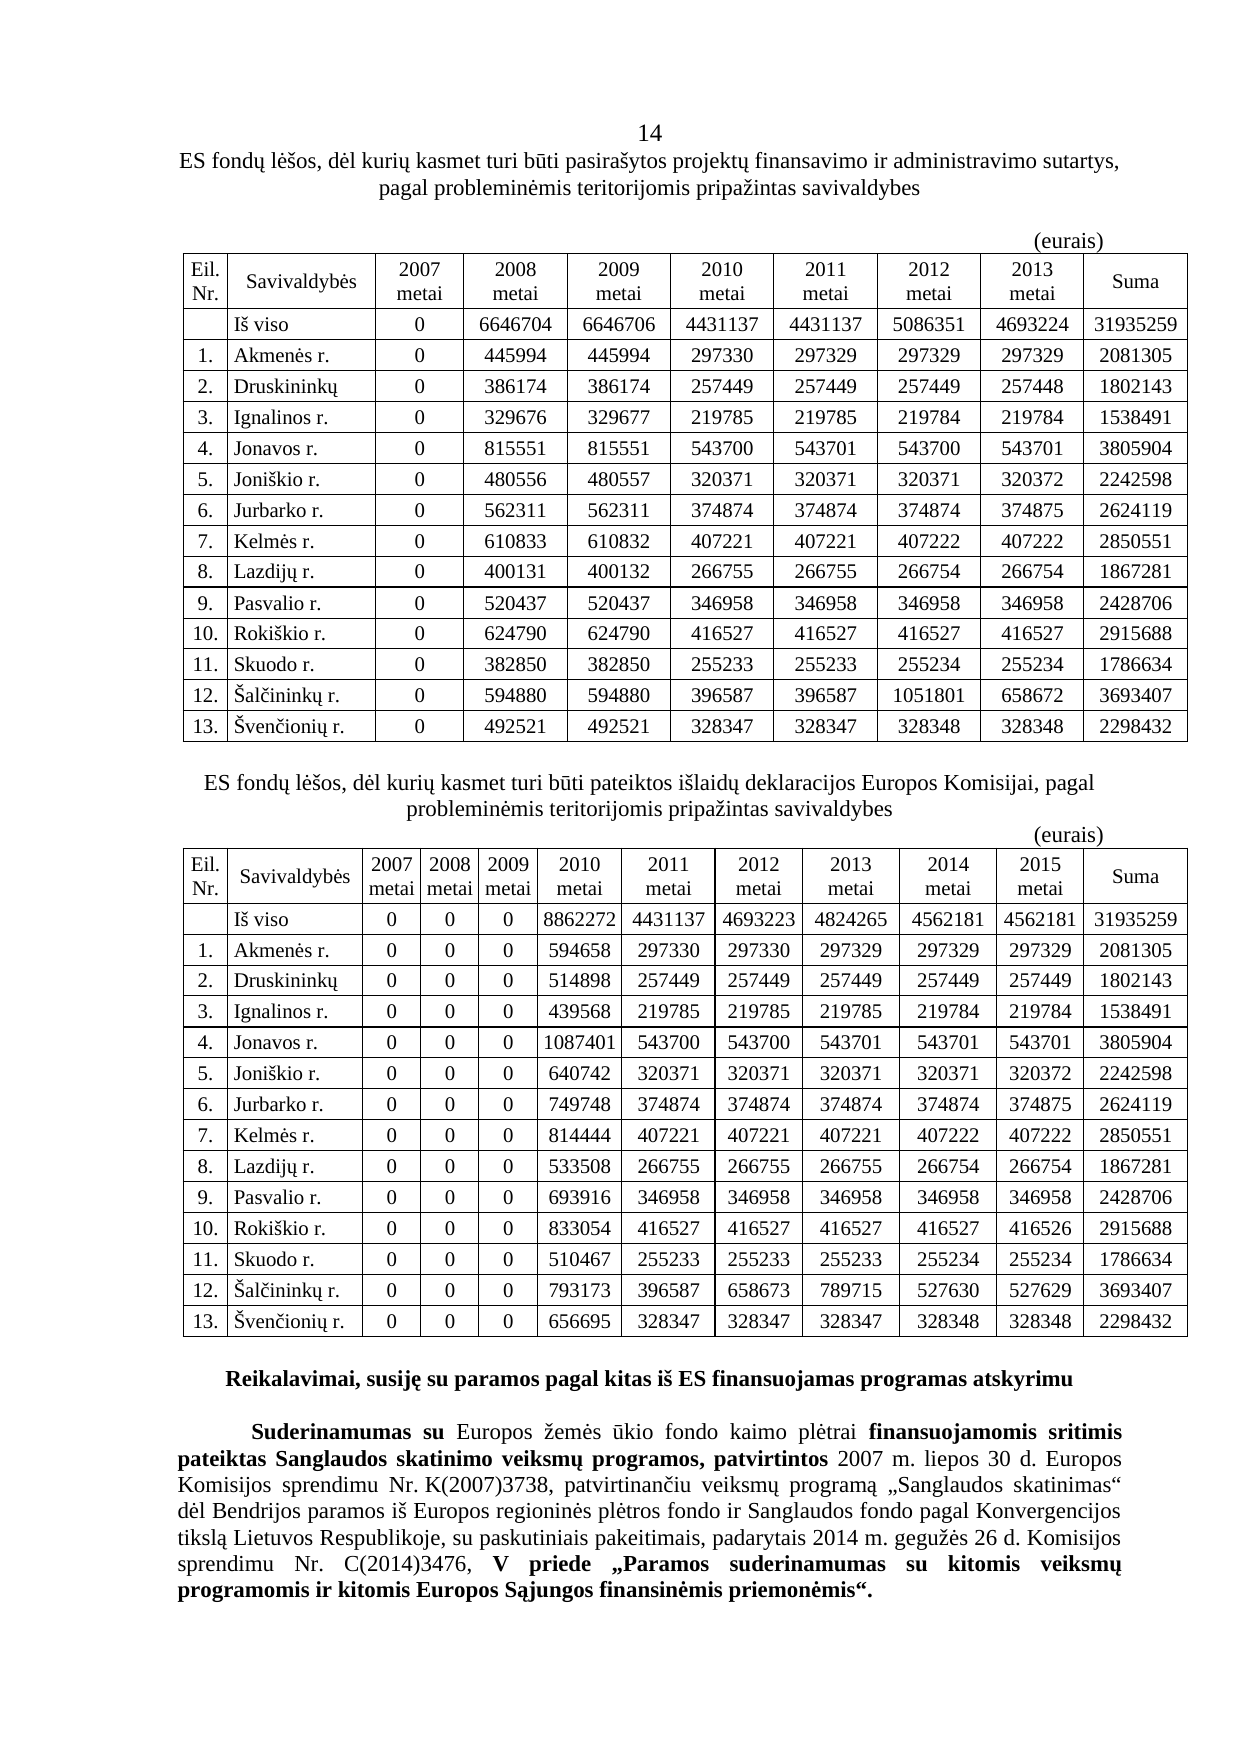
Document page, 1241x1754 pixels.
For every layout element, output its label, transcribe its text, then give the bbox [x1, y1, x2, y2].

table_header Savivaldybės [228, 254, 375, 308]
table_cell 543700 [671, 433, 773, 463]
table_cell 543700 [716, 1028, 802, 1057]
table_cell 266754 [981, 557, 1083, 586]
table_cell 0 [363, 1089, 420, 1119]
table_cell 527630 [900, 1275, 996, 1305]
table_cell [184, 309, 227, 339]
table_cell 0 [363, 904, 420, 933]
table_cell 374875 [981, 495, 1083, 524]
table_cell Iš viso [228, 904, 362, 933]
table_cell 416527 [878, 619, 980, 648]
table_cell 0 [363, 1213, 420, 1243]
table_cell Joniškio r. [228, 1058, 362, 1088]
table_cell 328348 [981, 711, 1083, 741]
table_cell 1786634 [1084, 1244, 1187, 1274]
table_cell 386174 [568, 371, 670, 401]
table_cell 0 [421, 935, 478, 964]
table_cell 4. [184, 433, 227, 463]
table_cell 255233 [716, 1244, 802, 1274]
table_cell 374874 [716, 1089, 802, 1119]
table_cell [184, 904, 227, 933]
table_cell 0 [376, 464, 463, 494]
text (eurais) [177, 227, 1122, 253]
table_cell 2850551 [1084, 526, 1187, 556]
table_cell 624790 [568, 619, 670, 648]
table_cell 266755 [803, 1151, 899, 1181]
table_cell 297329 [981, 340, 1083, 370]
table_cell 407222 [997, 1120, 1083, 1150]
table_cell 9. [184, 588, 227, 617]
table_cell 0 [479, 1120, 537, 1150]
table_cell 0 [421, 1275, 478, 1305]
text Suderinamumas su Europos žemės ūkio fondo kaimo plėtrai finansuojamomis sritimis pateiktas Sanglaudos skatinimo veiksmų programos, patvirtintos 2007 m. liepos 30 d. Europos Komisijos sprendimu Nr. K(2007)3738, patvirtinančiu veiksmų programą „Sanglaudos skatinimas“ dėl Bendrijos paramos iš Europos regioninės plėtros fondo ir Sanglaudos fondo pagal Konvergencijos tikslą Lietuvos Respublikoje, su paskutiniais pakeitimais, padarytais 2014 m. gegužės 26 d. Komisijos sprendimu Nr. C(2014)3476, V priede „Paramos suderinamumas su kitomis veiksmų programomis ir kitomis Europos Sąjungos finansinėmis priemonėmis“. [177, 1418, 1122, 1603]
table_cell Kelmės r. [228, 1120, 362, 1150]
table_cell 328347 [803, 1306, 899, 1336]
table_cell 329677 [568, 402, 670, 432]
table_cell 346958 [671, 588, 773, 617]
table_cell 0 [421, 1028, 478, 1057]
table_cell 0 [421, 1089, 478, 1119]
table_cell 1. [184, 935, 227, 964]
table_cell Skuodo r. [228, 1244, 362, 1274]
table_cell 374874 [671, 495, 773, 524]
table_cell 407221 [716, 1120, 802, 1150]
table_cell 416527 [622, 1213, 714, 1243]
table_cell 0 [363, 966, 420, 995]
table_header 2012 metai [716, 849, 802, 903]
table_cell 0 [479, 1058, 537, 1088]
table_cell 329676 [464, 402, 567, 432]
table_cell 815551 [568, 433, 670, 463]
table_cell 749748 [538, 1089, 621, 1119]
table_cell 0 [363, 1306, 420, 1336]
table_cell Akmenės r. [228, 340, 375, 370]
table_cell Rokiškio r. [228, 1213, 362, 1243]
table_cell 0 [376, 619, 463, 648]
table_cell 445994 [464, 340, 567, 370]
table_cell 6. [184, 495, 227, 524]
table_cell Švenčionių r. [228, 711, 375, 741]
table_cell 320371 [716, 1058, 802, 1088]
table_cell 297329 [900, 935, 996, 964]
table_cell 255234 [981, 649, 1083, 679]
table_cell 407222 [981, 526, 1083, 556]
table_cell 257449 [622, 966, 714, 995]
table_cell 6. [184, 1089, 227, 1119]
table_cell 0 [421, 1244, 478, 1274]
table_cell 255234 [878, 649, 980, 679]
table_cell 4693224 [981, 309, 1083, 339]
table_cell 382850 [464, 649, 567, 679]
table_cell 0 [479, 1306, 537, 1336]
table_cell 0 [376, 340, 463, 370]
text Reikalavimai, susiję su paramos pagal kitas iš ES finansuojamas programas atskyrimu [177, 1366, 1122, 1392]
table_cell 297329 [878, 340, 980, 370]
table_cell 346958 [803, 1182, 899, 1212]
table_header 2012 metai [878, 254, 980, 308]
table_cell 439568 [538, 996, 621, 1026]
table_cell 527629 [997, 1275, 1083, 1305]
table_cell 297329 [774, 340, 877, 370]
table_cell 0 [479, 935, 537, 964]
table_cell 9. [184, 1182, 227, 1212]
table_cell 2. [184, 966, 227, 995]
table_cell Švenčionių r. [228, 1306, 362, 1336]
table_cell 346958 [900, 1182, 996, 1212]
table_cell 416527 [671, 619, 773, 648]
table_cell 510467 [538, 1244, 621, 1274]
table_cell 1867281 [1084, 557, 1187, 586]
table_header 2015 metai [997, 849, 1083, 903]
table_cell 0 [363, 935, 420, 964]
table_cell 0 [479, 966, 537, 995]
text ES fondų lėšos, dėl kurių kasmet turi būti pateiktos išlaidų deklaracijos Europos Komisijai, pagal probleminėmis teritorijomis pripažintas savivaldybes [177, 768, 1122, 821]
table_cell 2624119 [1084, 495, 1187, 524]
table_cell 407221 [622, 1120, 714, 1150]
table_cell 543700 [622, 1028, 714, 1057]
table_cell 1786634 [1084, 649, 1187, 679]
table_cell 0 [421, 966, 478, 995]
table_cell 1087401 [538, 1028, 621, 1057]
table_cell Šalčininkų r. [228, 680, 375, 710]
table_cell Pasvalio r. [228, 588, 375, 617]
table_cell 0 [363, 1275, 420, 1305]
table_cell 2915688 [1084, 1213, 1187, 1243]
table_cell 386174 [464, 371, 567, 401]
table_cell Lazdijų r. [228, 557, 375, 586]
table_cell 2242598 [1084, 1058, 1187, 1088]
table_cell 624790 [464, 619, 567, 648]
table_cell 297330 [622, 935, 714, 964]
table_cell 0 [363, 1058, 420, 1088]
table_cell 396587 [774, 680, 877, 710]
table_cell 257449 [900, 966, 996, 995]
table_cell 0 [421, 1151, 478, 1181]
text ES fondų lėšos, dėl kurių kasmet turi būti pasirašytos projektų finansavimo ir administravimo sutartys, pagal probleminėmis teritorijomis pripažintas savivaldybes [177, 148, 1122, 200]
table_cell Druskininkų [228, 966, 362, 995]
table_cell 3693407 [1084, 1275, 1187, 1305]
table_cell 320371 [622, 1058, 714, 1088]
table_cell 480556 [464, 464, 567, 494]
table_cell 2298432 [1084, 1306, 1187, 1336]
table_cell 257448 [981, 371, 1083, 401]
table_cell 0 [376, 495, 463, 524]
table_cell 257449 [774, 371, 877, 401]
table_cell 0 [376, 526, 463, 556]
table_cell 320372 [981, 464, 1083, 494]
table_cell 374874 [803, 1089, 899, 1119]
table_cell 11. [184, 649, 227, 679]
table_cell 320371 [803, 1058, 899, 1088]
table_cell 219784 [878, 402, 980, 432]
table_cell 346958 [878, 588, 980, 617]
table_header Eil. Nr. [184, 849, 227, 903]
table_cell Jonavos r. [228, 1028, 362, 1057]
table_cell 0 [479, 904, 537, 933]
table_cell 2081305 [1084, 935, 1187, 964]
table_cell 320372 [997, 1058, 1083, 1088]
table_cell 266754 [900, 1151, 996, 1181]
table_cell 1802143 [1084, 966, 1187, 995]
table_cell Ignalinos r. [228, 402, 375, 432]
table_cell 2298432 [1084, 711, 1187, 741]
table_cell 255233 [774, 649, 877, 679]
table_header Savivaldybės [228, 849, 362, 903]
table_cell 396587 [622, 1275, 714, 1305]
table_cell 407222 [900, 1120, 996, 1150]
table_cell 0 [363, 1028, 420, 1057]
table_header Suma [1084, 254, 1187, 308]
table_cell 346958 [716, 1182, 802, 1212]
table_cell 0 [421, 1213, 478, 1243]
table_cell Skuodo r. [228, 649, 375, 679]
table_cell 4431137 [671, 309, 773, 339]
table_cell 543700 [878, 433, 980, 463]
table_cell 2081305 [1084, 340, 1187, 370]
table_cell 0 [363, 1151, 420, 1181]
table_cell Šalčininkų r. [228, 1275, 362, 1305]
table_cell 658673 [716, 1275, 802, 1305]
table_cell 0 [363, 1120, 420, 1150]
table_cell 8862272 [538, 904, 621, 933]
table_header 2007 metai [363, 849, 420, 903]
table_cell 3. [184, 996, 227, 1026]
table_cell 4824265 [803, 904, 899, 933]
table_cell 255233 [671, 649, 773, 679]
table_header 2008 metai [464, 254, 567, 308]
table_cell 543701 [774, 433, 877, 463]
table_cell 219784 [900, 996, 996, 1026]
table_cell 297330 [671, 340, 773, 370]
table_cell Joniškio r. [228, 464, 375, 494]
table_cell 346958 [997, 1182, 1083, 1212]
table_cell 0 [376, 402, 463, 432]
table_cell 543701 [900, 1028, 996, 1057]
table_cell 416527 [803, 1213, 899, 1243]
table_cell 594880 [464, 680, 567, 710]
table_header 2008 metai [421, 849, 478, 903]
table_cell 257449 [716, 966, 802, 995]
table_cell 1867281 [1084, 1151, 1187, 1181]
table_cell 2. [184, 371, 227, 401]
table_cell 5086351 [878, 309, 980, 339]
table_cell 6646706 [568, 309, 670, 339]
table_cell 13. [184, 1306, 227, 1336]
table_cell 297329 [803, 935, 899, 964]
table_cell 416526 [997, 1213, 1083, 1243]
table_cell 0 [479, 1028, 537, 1057]
table_cell 0 [421, 904, 478, 933]
table_header 2013 metai [803, 849, 899, 903]
table_cell 0 [479, 1213, 537, 1243]
table_cell 492521 [464, 711, 567, 741]
table_cell 396587 [671, 680, 773, 710]
table_cell Lazdijų r. [228, 1151, 362, 1181]
table_cell 0 [376, 309, 463, 339]
table_cell 31935259 [1084, 309, 1187, 339]
table_cell Rokiškio r. [228, 619, 375, 648]
table_cell Akmenės r. [228, 935, 362, 964]
table_cell 0 [479, 1275, 537, 1305]
table_cell 492521 [568, 711, 670, 741]
table_cell 0 [421, 1120, 478, 1150]
table_cell 320371 [774, 464, 877, 494]
table_header 2009 metai [479, 849, 537, 903]
table_cell 416527 [900, 1213, 996, 1243]
table_cell 255233 [622, 1244, 714, 1274]
table_cell 543701 [997, 1028, 1083, 1057]
table_cell 543701 [981, 433, 1083, 463]
table_header 2011 metai [774, 254, 877, 308]
table_cell 328348 [997, 1306, 1083, 1336]
table_cell 2915688 [1084, 619, 1187, 648]
table_cell 0 [479, 1089, 537, 1119]
table_cell 0 [479, 996, 537, 1026]
table_cell 640742 [538, 1058, 621, 1088]
table_cell 400131 [464, 557, 567, 586]
table_cell 257449 [878, 371, 980, 401]
table_cell Jonavos r. [228, 433, 375, 463]
table_cell 658672 [981, 680, 1083, 710]
table_cell 5. [184, 464, 227, 494]
table_cell 8. [184, 557, 227, 586]
table_cell 219785 [774, 402, 877, 432]
table_cell 374874 [900, 1089, 996, 1119]
table_cell 0 [376, 371, 463, 401]
table_cell 0 [479, 1151, 537, 1181]
table_cell 8. [184, 1151, 227, 1181]
table_cell 514898 [538, 966, 621, 995]
table_cell 2242598 [1084, 464, 1187, 494]
table_cell 4562181 [997, 904, 1083, 933]
table_cell 407222 [878, 526, 980, 556]
table_cell 0 [376, 557, 463, 586]
table_cell 407221 [803, 1120, 899, 1150]
table_cell 4431137 [774, 309, 877, 339]
table_cell 328348 [878, 711, 980, 741]
table_cell 0 [376, 649, 463, 679]
table_cell 266755 [671, 557, 773, 586]
table_cell 320371 [878, 464, 980, 494]
table_cell 374874 [774, 495, 877, 524]
table_header 2010 metai [538, 849, 621, 903]
table_cell 2624119 [1084, 1089, 1187, 1119]
table_cell 0 [421, 1058, 478, 1088]
table_cell 346958 [622, 1182, 714, 1212]
table_cell 1. [184, 340, 227, 370]
table_cell 833054 [538, 1213, 621, 1243]
table_cell 2428706 [1084, 1182, 1187, 1212]
table_cell 12. [184, 680, 227, 710]
table_cell 0 [376, 433, 463, 463]
table_cell 814444 [538, 1120, 621, 1150]
table_cell 693916 [538, 1182, 621, 1212]
table_cell 4693223 [716, 904, 802, 933]
table_cell Jurbarko r. [228, 1089, 362, 1119]
table_cell 407221 [671, 526, 773, 556]
table_cell 543701 [803, 1028, 899, 1057]
table_cell 255234 [997, 1244, 1083, 1274]
table_header 2009 metai [568, 254, 670, 308]
table_cell 416527 [774, 619, 877, 648]
table_cell 6646704 [464, 309, 567, 339]
table_cell 407221 [774, 526, 877, 556]
table_cell 13. [184, 711, 227, 741]
table_cell 219785 [622, 996, 714, 1026]
table_cell 3805904 [1084, 1028, 1187, 1057]
table_cell 445994 [568, 340, 670, 370]
table_cell 562311 [464, 495, 567, 524]
table_cell 0 [376, 588, 463, 617]
table_cell 328347 [774, 711, 877, 741]
table_cell 374875 [997, 1089, 1083, 1119]
table_cell 255234 [900, 1244, 996, 1274]
table_cell 346958 [774, 588, 877, 617]
table_cell 610833 [464, 526, 567, 556]
table_cell Druskininkų [228, 371, 375, 401]
table_cell 7. [184, 526, 227, 556]
table_cell Ignalinos r. [228, 996, 362, 1026]
table_cell 0 [421, 1306, 478, 1336]
table_cell 328348 [900, 1306, 996, 1336]
table_cell 297329 [997, 935, 1083, 964]
table_cell 480557 [568, 464, 670, 494]
table_cell 0 [479, 1244, 537, 1274]
table_cell 219784 [997, 996, 1083, 1026]
table_cell 0 [376, 680, 463, 710]
table_cell 0 [421, 996, 478, 1026]
table_cell 320371 [900, 1058, 996, 1088]
table_cell 12. [184, 1275, 227, 1305]
table_cell 3. [184, 402, 227, 432]
table_cell 1051801 [878, 680, 980, 710]
table_cell 656695 [538, 1306, 621, 1336]
table_cell 266754 [997, 1151, 1083, 1181]
table_cell 4. [184, 1028, 227, 1057]
table_cell Pasvalio r. [228, 1182, 362, 1212]
table_cell 520437 [464, 588, 567, 617]
table_cell 2428706 [1084, 588, 1187, 617]
table_cell 266754 [878, 557, 980, 586]
table_cell 31935259 [1084, 904, 1187, 933]
table_cell 594880 [568, 680, 670, 710]
table_cell 533508 [538, 1151, 621, 1181]
table_cell 219785 [716, 996, 802, 1026]
table_cell 2850551 [1084, 1120, 1187, 1150]
table_cell 11. [184, 1244, 227, 1274]
table_cell 10. [184, 1213, 227, 1243]
table_cell 257449 [671, 371, 773, 401]
table_cell 0 [376, 711, 463, 741]
table_cell 5. [184, 1058, 227, 1088]
table_header Suma [1084, 849, 1187, 903]
table_cell 346958 [981, 588, 1083, 617]
table_cell 219785 [803, 996, 899, 1026]
table_cell 219785 [671, 402, 773, 432]
table_cell 610832 [568, 526, 670, 556]
table_cell 3693407 [1084, 680, 1187, 710]
table_cell 1802143 [1084, 371, 1187, 401]
table_cell 266755 [622, 1151, 714, 1181]
table_cell 7. [184, 1120, 227, 1150]
table_cell 257449 [803, 966, 899, 995]
table_cell 4562181 [900, 904, 996, 933]
table_cell 1538491 [1084, 402, 1187, 432]
table_cell 266755 [774, 557, 877, 586]
table_cell Kelmės r. [228, 526, 375, 556]
table_header 2013 metai [981, 254, 1083, 308]
table_cell 4431137 [622, 904, 714, 933]
table_header 2007 metai [376, 254, 463, 308]
table_cell 789715 [803, 1275, 899, 1305]
table_cell 374874 [622, 1089, 714, 1119]
table_header 2010 metai [671, 254, 773, 308]
table_cell 0 [363, 996, 420, 1026]
table_header 2011 metai [622, 849, 714, 903]
text (eurais) [177, 821, 1122, 848]
table_cell 255233 [803, 1244, 899, 1274]
table_cell 416527 [981, 619, 1083, 648]
table_cell 320371 [671, 464, 773, 494]
table_cell 328347 [671, 711, 773, 741]
table_cell 0 [421, 1182, 478, 1212]
table_cell 219784 [981, 402, 1083, 432]
table_cell 266755 [716, 1151, 802, 1181]
table_cell 815551 [464, 433, 567, 463]
table_cell 374874 [878, 495, 980, 524]
table_cell 793173 [538, 1275, 621, 1305]
table_cell 1538491 [1084, 996, 1187, 1026]
table_cell 594658 [538, 935, 621, 964]
table_cell 0 [363, 1182, 420, 1212]
table_cell 520437 [568, 588, 670, 617]
table_cell Jurbarko r. [228, 495, 375, 524]
table_cell 0 [479, 1182, 537, 1212]
table_cell 297330 [716, 935, 802, 964]
table_cell 0 [363, 1244, 420, 1274]
table_cell 328347 [716, 1306, 802, 1336]
table_cell Iš viso [228, 309, 375, 339]
table_header Eil. Nr. [184, 254, 227, 308]
table_cell 328347 [622, 1306, 714, 1336]
table_cell 400132 [568, 557, 670, 586]
table_cell 416527 [716, 1213, 802, 1243]
table_cell 3805904 [1084, 433, 1187, 463]
table_cell 562311 [568, 495, 670, 524]
table_header 2014 metai [900, 849, 996, 903]
table_cell 257449 [997, 966, 1083, 995]
table_cell 382850 [568, 649, 670, 679]
table_cell 10. [184, 619, 227, 648]
